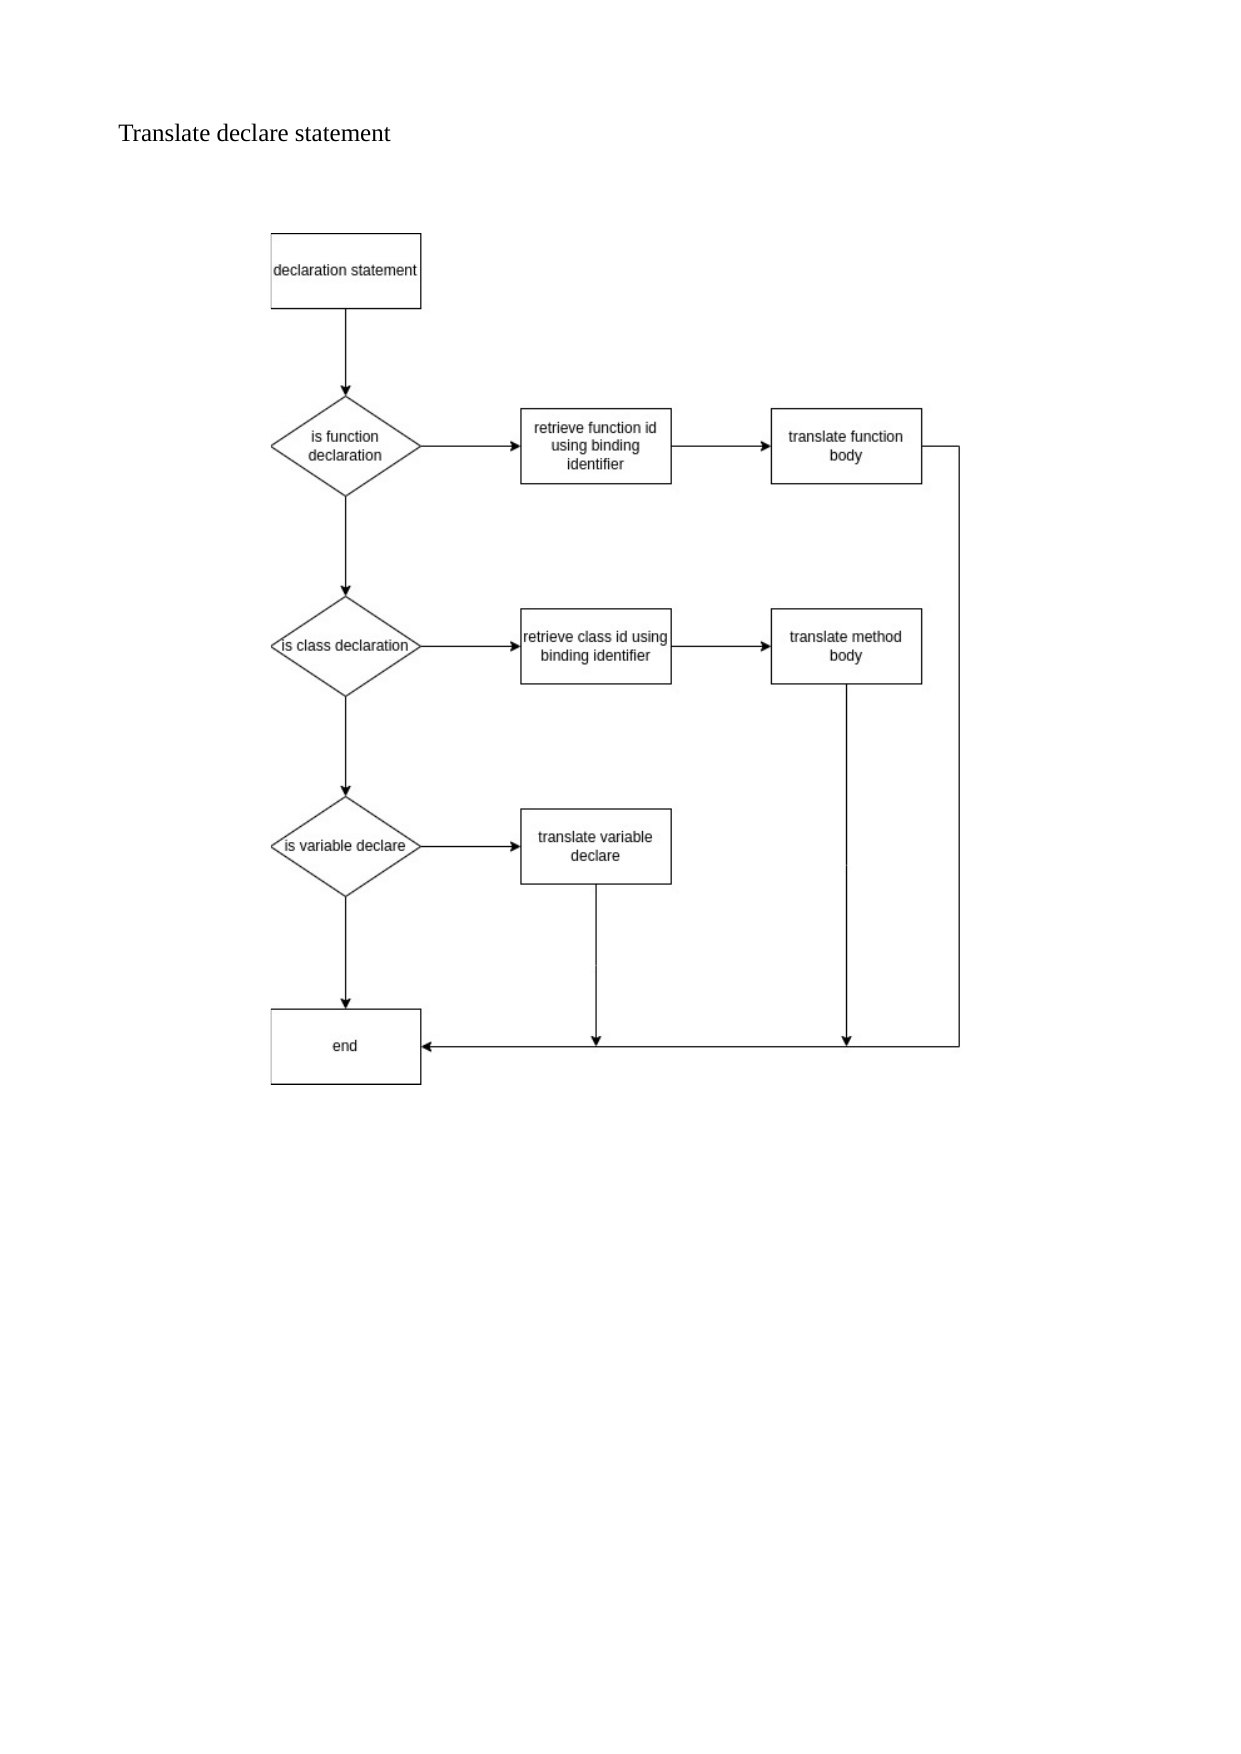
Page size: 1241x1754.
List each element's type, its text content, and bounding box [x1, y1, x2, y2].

picture [270, 233, 970, 1085]
text Translate declare statement [118, 118, 1122, 147]
